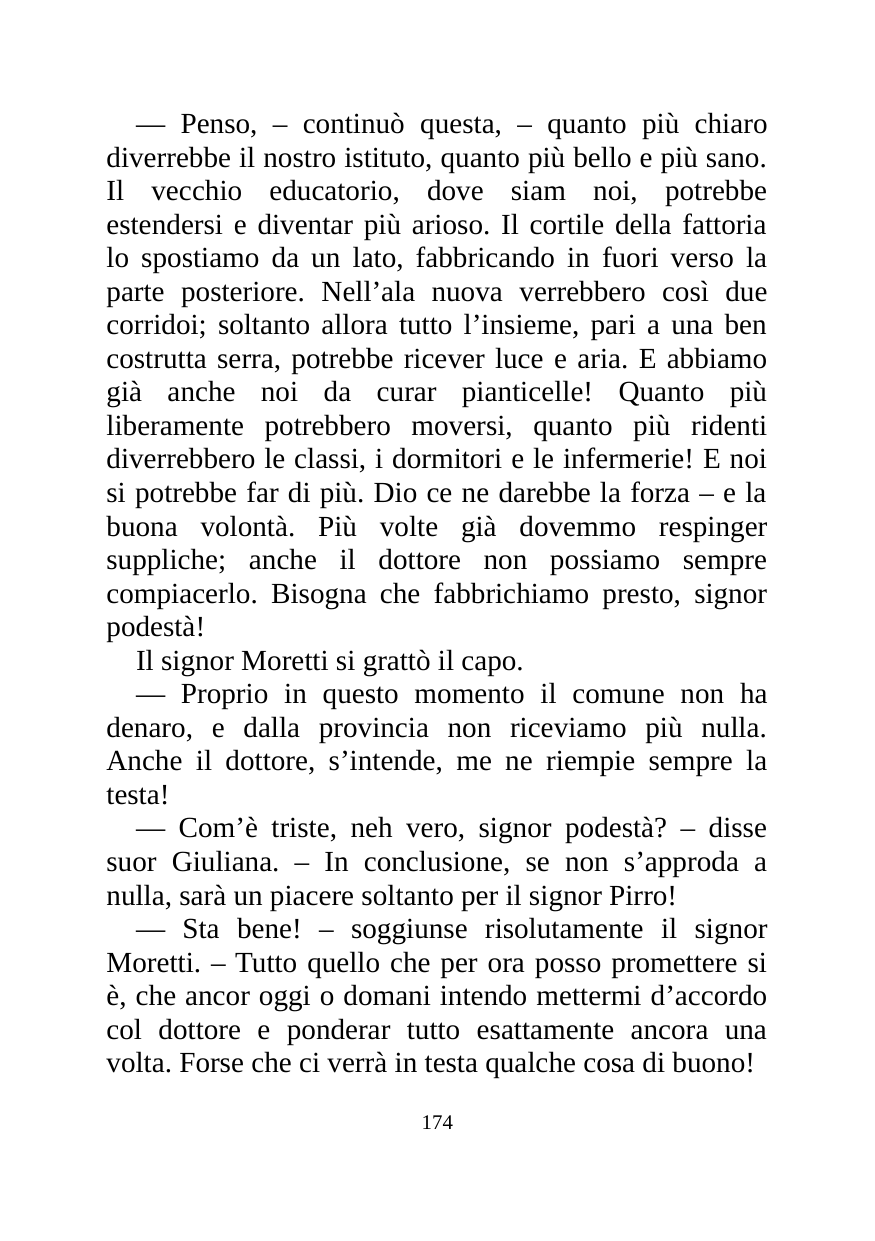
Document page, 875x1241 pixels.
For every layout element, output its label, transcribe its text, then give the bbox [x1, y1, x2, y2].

text Il signor Moretti si grattò il capo. [106, 643, 768, 676]
text — Penso, – continuò questa, – quanto più chiaro diverrebbe il nostro istituto, quanto più bello e più sano. Il vecchio educatorio, dove siam noi, potrebbe estendersi e diventar più arioso. Il cortile della fattoria lo spostiamo da un lato, fabbricando in fuori verso la parte posteriore. Nell’ala nuova verrebbero così due corridoi; soltanto allora tutto l’insieme, pari a una ben costrutta serra, potrebbe ricever luce e aria. E abbiamo già anche noi da curar pianticelle! Quanto più liberamente potrebbero moversi, quanto più ridenti diverrebbero le classi, i dormitori e le infermerie! E noi si potrebbe far di più. Dio ce ne darebbe la forza – e la buona volontà. Più volte già dovemmo respinger suppliche; anche il dottore non possiamo sempre compiacerlo. Bisogna che fabbrichiamo presto, signor podestà! [106, 106, 768, 643]
text — Com’è triste, neh vero, signor podestà? – disse suor Giuliana. – In conclusione, se non s’approda a nulla, sarà un piacere soltanto per il signor Pirro! [106, 811, 768, 911]
text — Proprio in questo momento il comune non ha denaro, e dalla provincia non riceviamo più nulla. Anche il dottore, s’intende, me ne riempie sempre la testa! [106, 676, 768, 811]
text — Sta bene! – soggiunse risolutamente il signor Moretti. – Tutto quello che per ora posso promettere si è, che ancor oggi o domani intendo mettermi d’accordo col dottore e ponderar tutto esattamente ancora una volta. Forse che ci verrà in testa qualche cosa di buono! [106, 911, 768, 1079]
